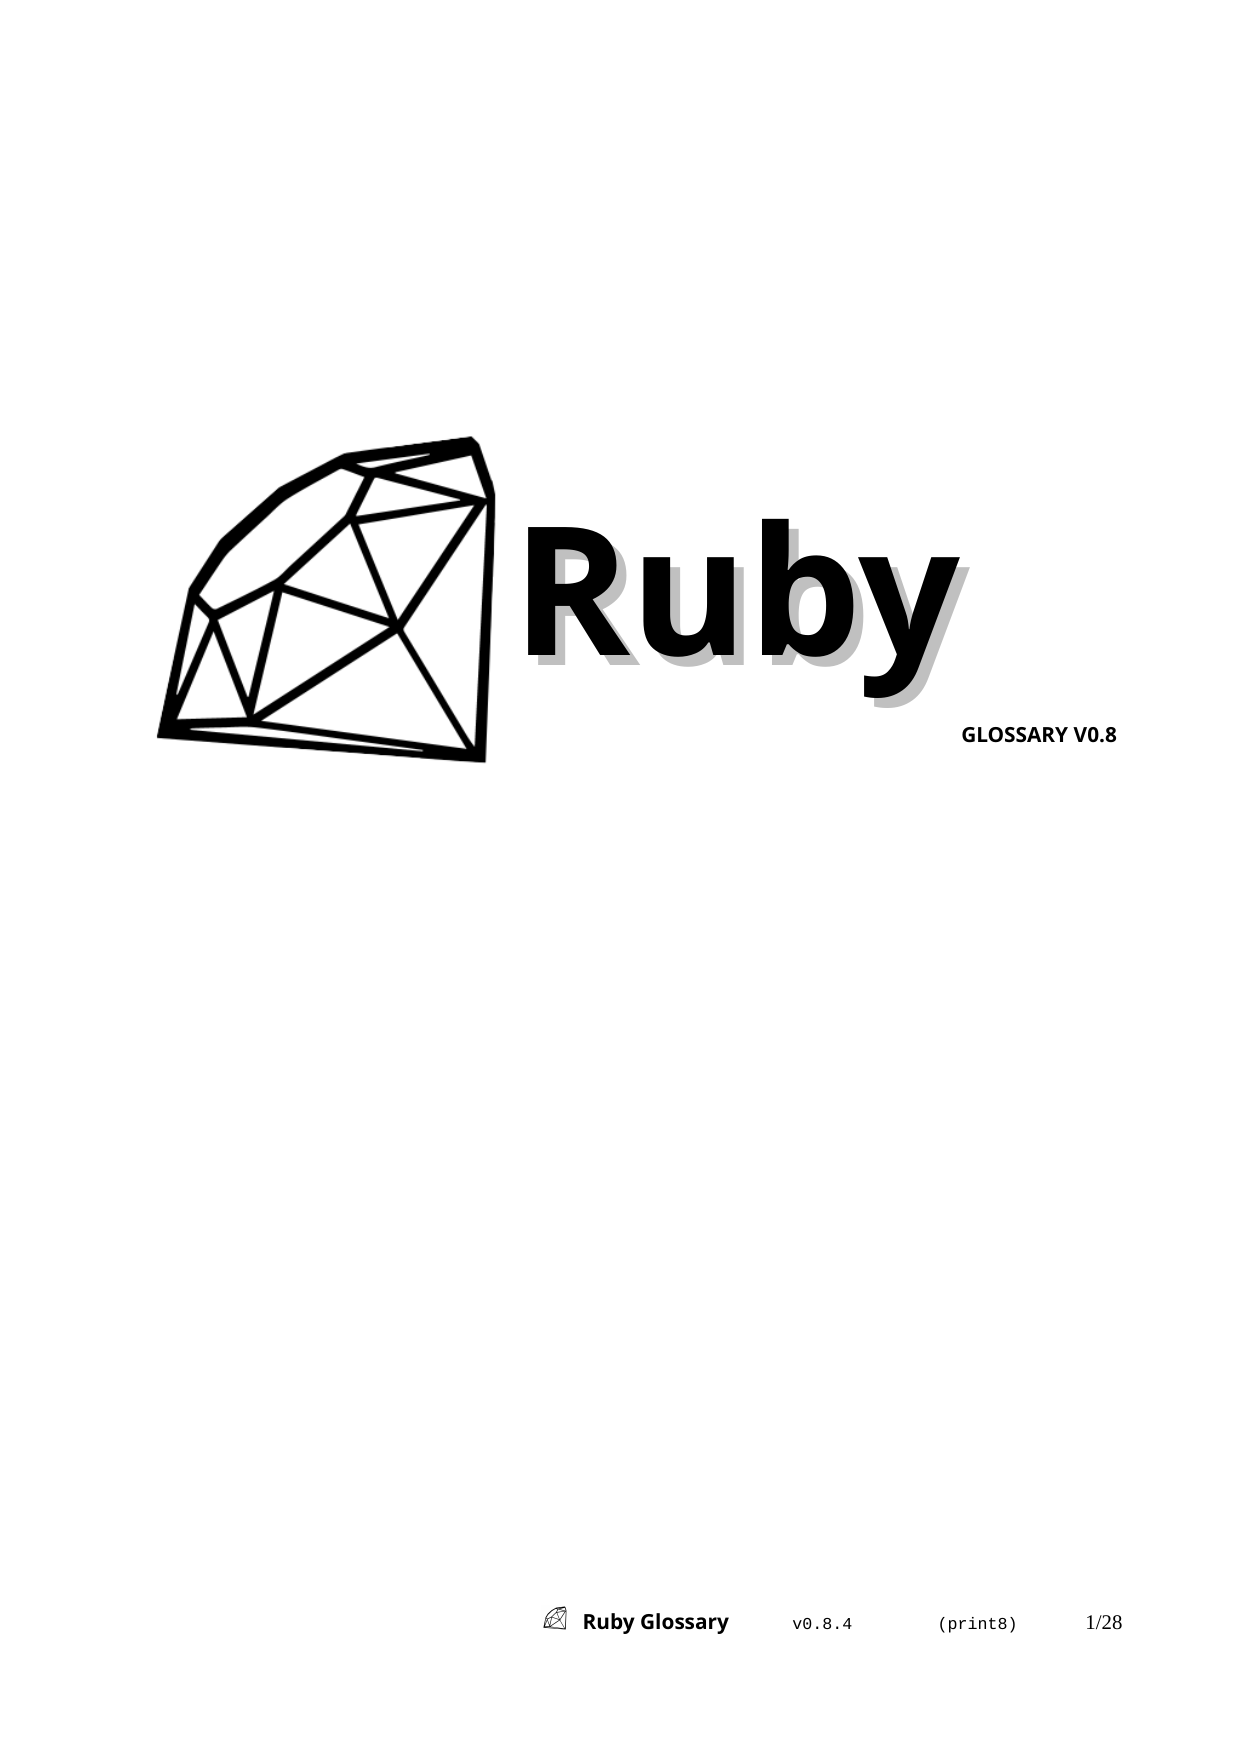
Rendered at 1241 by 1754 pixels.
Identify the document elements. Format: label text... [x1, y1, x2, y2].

picture [541, 1605, 567, 1630]
table_header [117, 118, 507, 411]
table_cell [117, 411, 507, 777]
table_cell Ruby GLOSSARY V0.8 [507, 411, 1122, 777]
table_header [507, 118, 1122, 411]
picture [122, 416, 505, 771]
